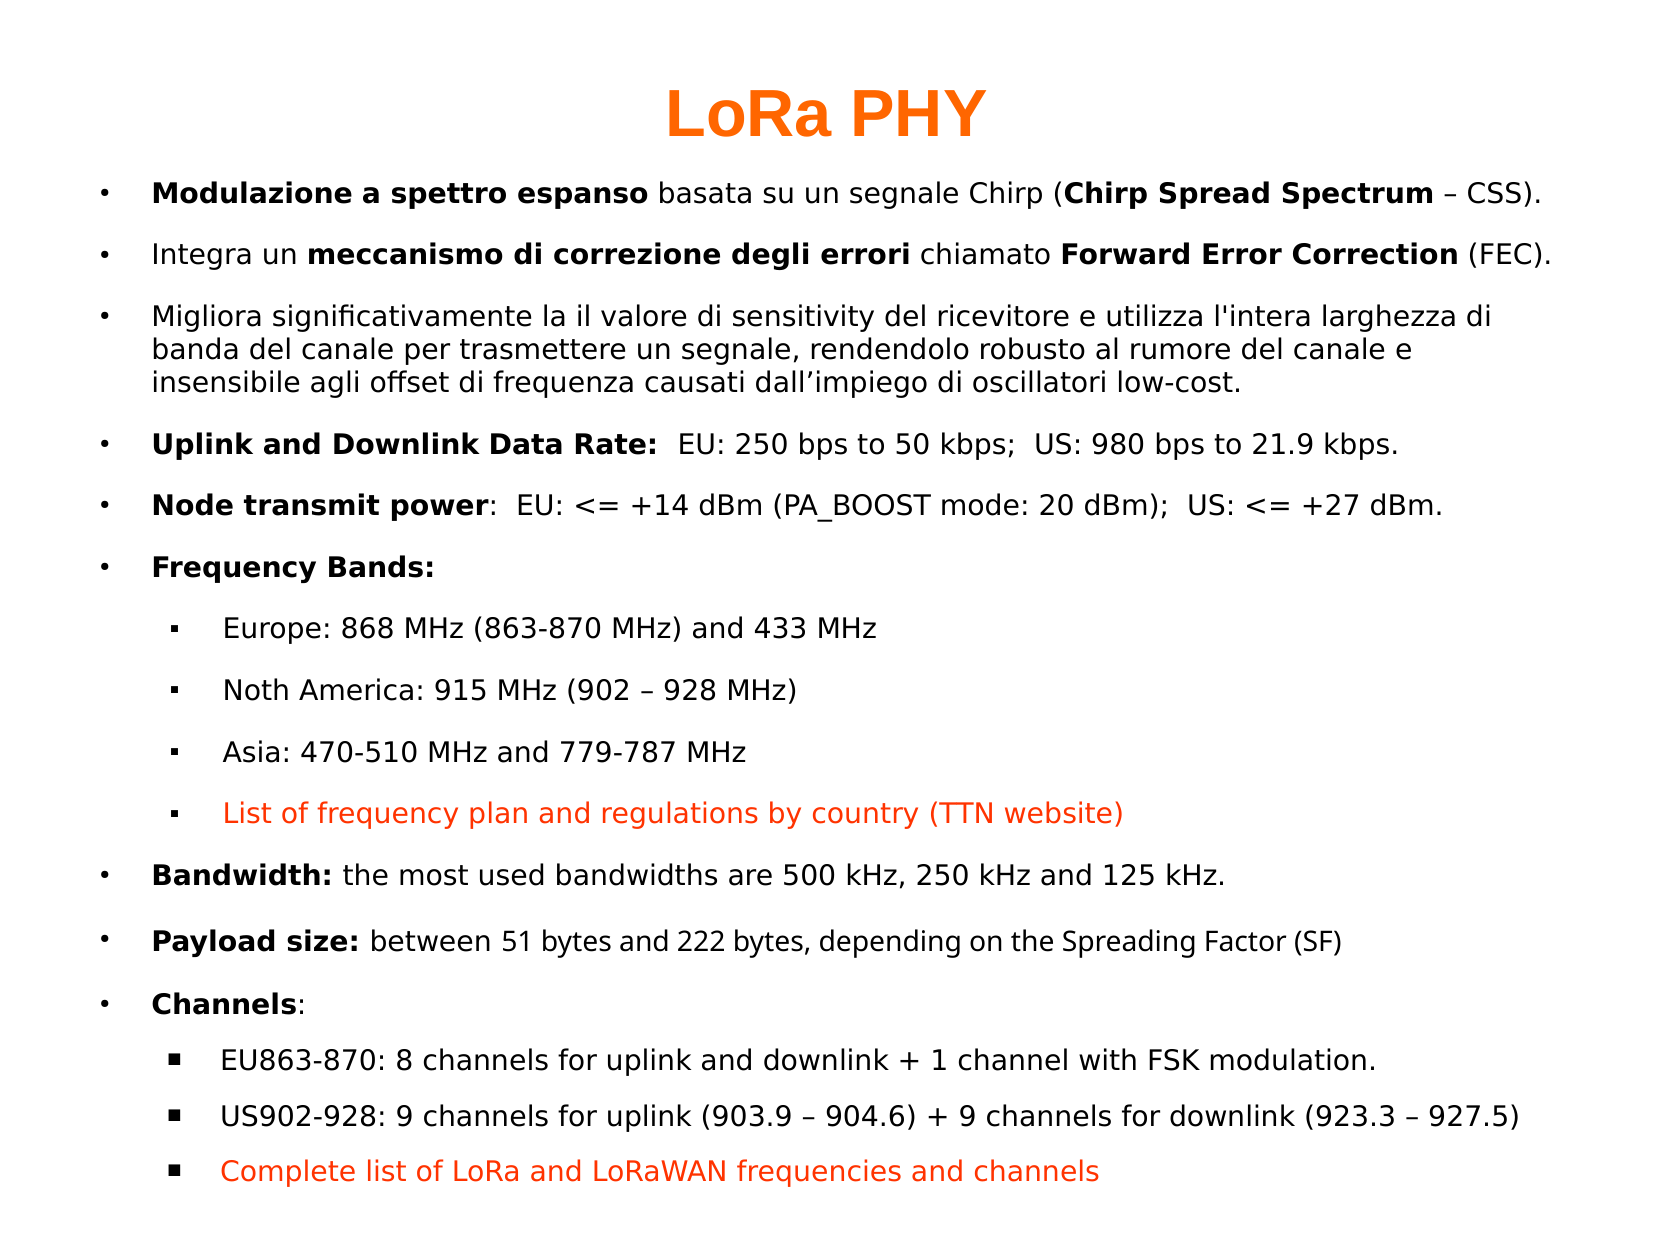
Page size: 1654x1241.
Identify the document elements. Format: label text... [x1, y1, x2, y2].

title LoRa PHY [82, 49, 1571, 177]
list Modulazione a spettro espanso basata su un segnale Chirp (Chirp Spread Spectrum – CSS). Integra un meccanismo di correzione degli errori chiamato Forward Error Correction (FEC). Migliora significativamente la il valore di sensitivity del ricevitore e utilizza l'intera larghezza di banda del canale per trasmettere un segnale, rendendolo robusto al rumore del canale e insensibile agli offset di frequenza causati dall’impiego di oscillatori low-cost. Uplink and Downlink Data Rate: EU: 250 bps to 50 kbps; US: 980 bps to 21.9 kbps. Node transmit power: EU: <= +14 dBm (PA_BOOST mode: 20 dBm); US: <= +27 dBm. Frequency Bands: Europe: 868 MHz (863-870 MHz) and 433 MHz Noth America: 915 MHz (902 – 928 MHz) Asia: 470-510 MHz and 779-787 MHz List of frequency plan and regulations by country (TTN website) Bandwidth: the most used bandwidths are 500 kHz, 250 kHz and 125 kHz. Payload size: between 51 bytes and 222 bytes, depending on the Spreading Factor (SF) Channels: EU863-870: 8 channels for uplink and downlink + 1 channel with FSK modulation. US902-928: 9 channels for uplink (903.9 – 904.6) + 9 channels for downlink (923.3 – 927.5) Complete list of LoRa and LoRaWAN frequencies and channels [82, 177, 1571, 1217]
